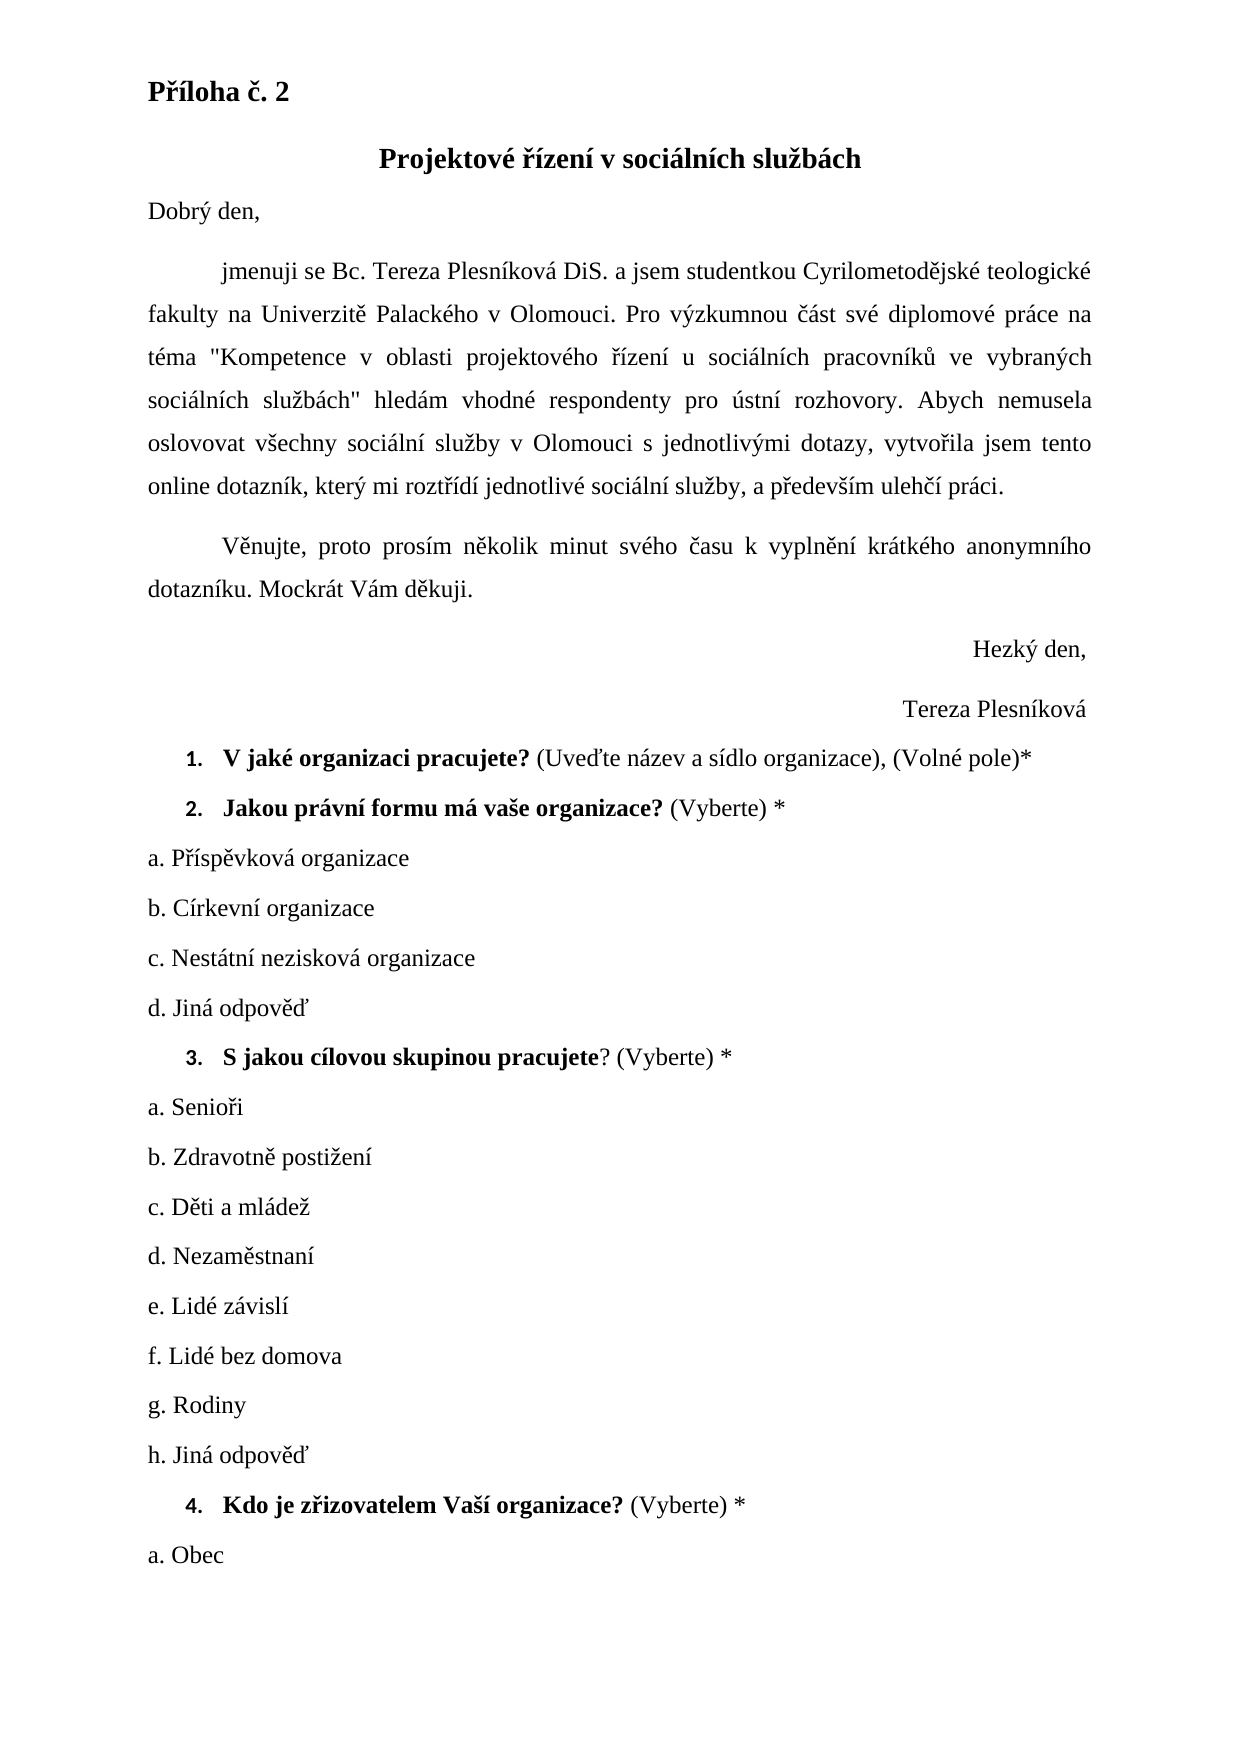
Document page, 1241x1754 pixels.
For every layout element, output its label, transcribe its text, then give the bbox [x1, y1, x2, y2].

text e. Lidé závislí [148, 1291, 1093, 1320]
list Kdo je zřizovatelem Vaší organizace? (Vyberte) * [185, 1490, 1093, 1519]
text a. Příspěvková organizace [148, 843, 1093, 872]
list S jakou cílovou skupinou pracujete? (Vyberte) * [185, 1042, 1093, 1071]
text jmenuji se Bc. Tereza Plesníková DiS. a jsem studentkou Cyrilometodějské teologické fakulty na Univerzitě Palackého v Olomouci. Pro výzkumnou část své diplomové práce na téma "Kompetence v oblasti projektového řízení u sociálních pracovníků ve vybraných sociálních službách" hledám vhodné respondenty pro ústní rozhovory. Abych nemusela oslovovat všechny sociální služby v Olomouci s jednotlivými dotazy, vytvořila jsem tento online dotazník, který mi roztřídí jednotlivé sociální služby, a především ulehčí práci. [148, 256, 1093, 500]
text Tereza Plesníková [148, 694, 1093, 723]
subtitle Příloha č. 2 [148, 74, 1093, 107]
text d. Nezaměstnaní [148, 1241, 1093, 1270]
text f. Lidé bez domova [148, 1341, 1093, 1369]
text g. Rodiny [148, 1390, 1093, 1419]
list V jaké organizaci pracujete? (Uveďte název a sídlo organizace), (Volné pole)* [185, 743, 1093, 773]
list Jakou právní formu má vaše organizace? (Vyberte) * [185, 793, 1093, 823]
text c. Nestátní nezisková organizace [148, 943, 1093, 972]
text b. Církevní organizace [148, 893, 1093, 922]
text Věnujte, proto prosím několik minut svého času k vyplnění krátkého anonymního dotazníku. Mockrát Vám děkuji. [148, 531, 1093, 603]
text Hezký den, [148, 634, 1093, 663]
text d. Jiná odpověď [148, 993, 1093, 1021]
text Projektové řízení v sociálních službách [148, 141, 1093, 174]
text Dobrý den, [148, 196, 1093, 225]
text a. Senioři [148, 1092, 1093, 1121]
text h. Jiná odpověď [148, 1440, 1093, 1469]
text c. Děti a mládež [148, 1192, 1093, 1220]
text a. Obec [148, 1540, 1093, 1568]
text b. Zdravotně postižení [148, 1142, 1093, 1171]
